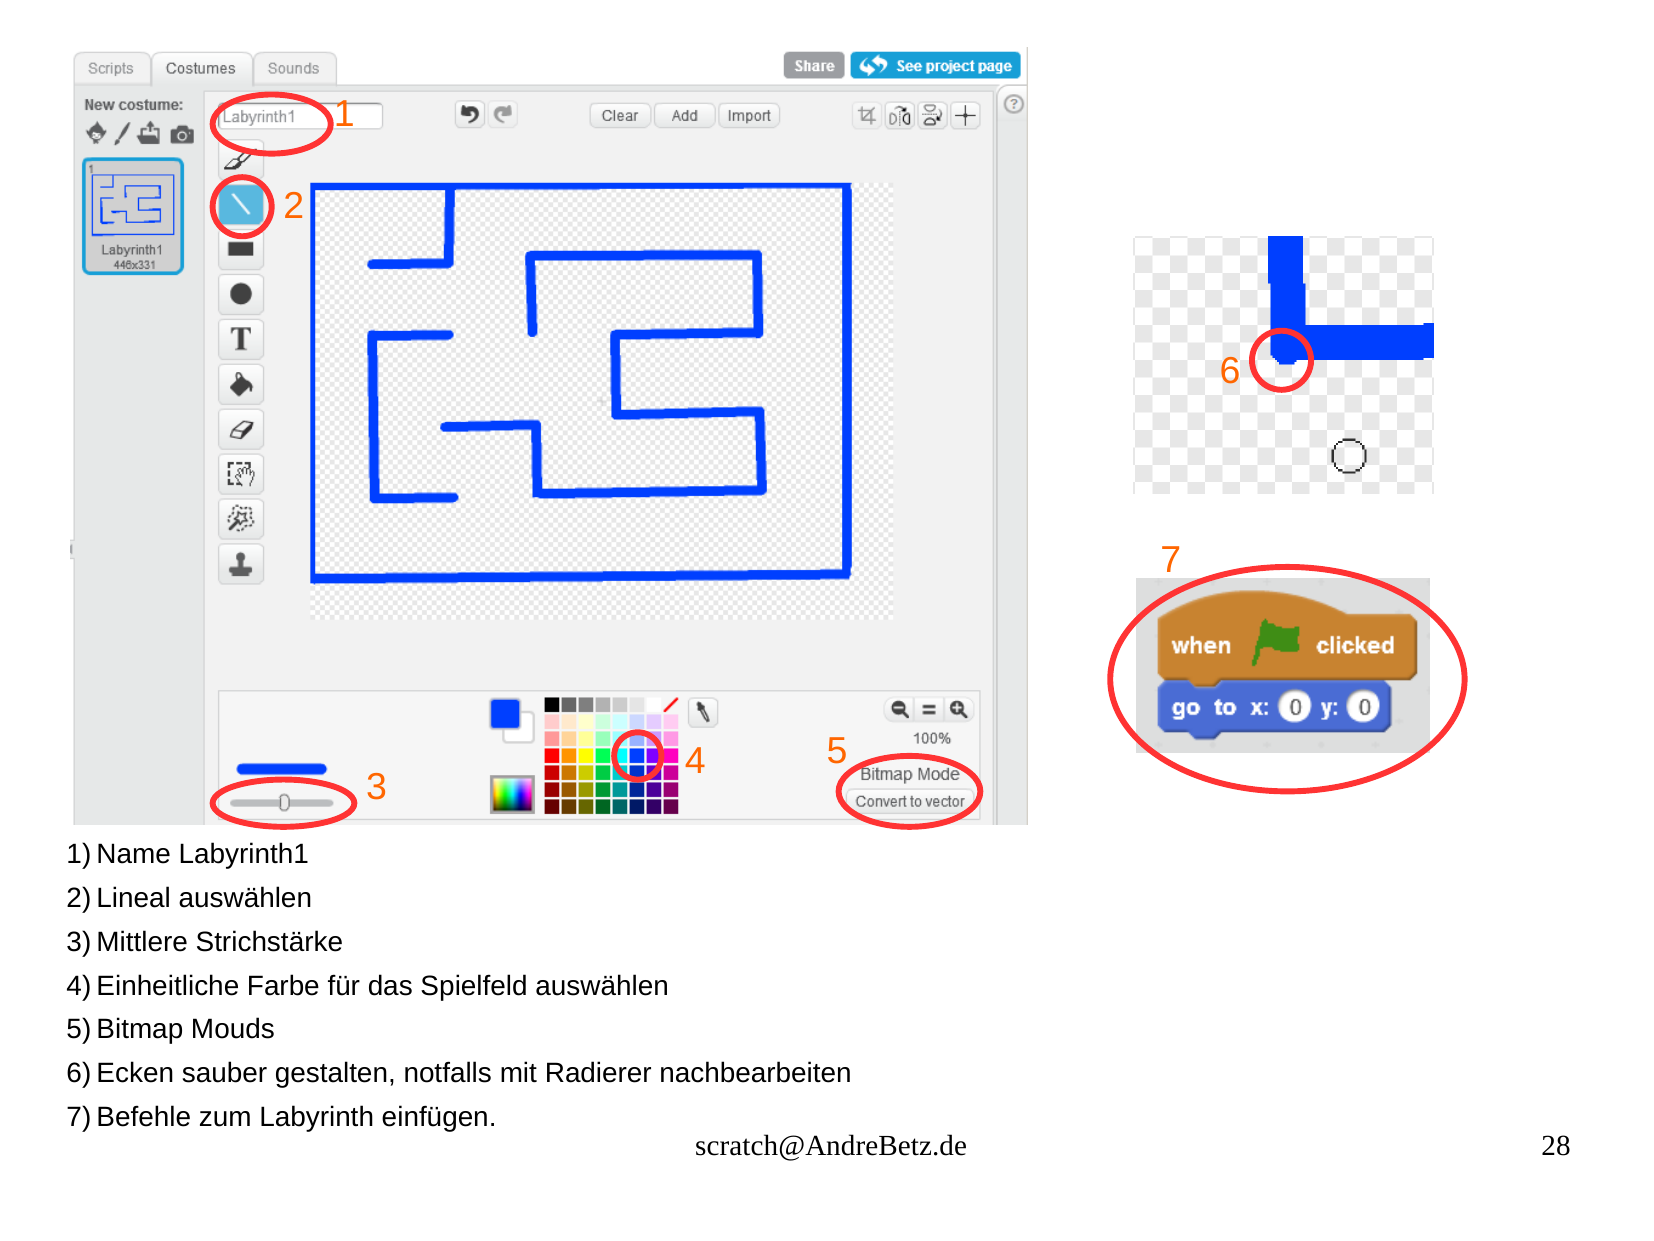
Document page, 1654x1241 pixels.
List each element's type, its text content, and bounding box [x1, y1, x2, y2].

text_box 5 [811, 722, 863, 780]
picture [1136, 743, 1147, 753]
picture [70, 47, 1028, 825]
picture [216, 783, 351, 823]
text_box 1 [318, 84, 370, 142]
picture [1136, 578, 1430, 753]
text_box 3 [351, 758, 402, 815]
picture [842, 759, 977, 823]
text_box 7 [1145, 531, 1197, 589]
text_box 4 [670, 732, 721, 790]
picture [1377, 578, 1430, 607]
text_box 2 [268, 177, 319, 235]
text_box 6 [1204, 342, 1256, 400]
list Name Labyrinth1 Lineal auswählen Mittlere Strichstärke Einheitliche Farbe für das Spielfeld auswählen Bitmap Mouds Ecken sauber gestalten, notfalls mit Radierer nachbearbeiten Befehle zum Labyrinth einfügen. [59, 838, 1524, 1133]
picture [1133, 236, 1434, 494]
picture [1136, 578, 1173, 615]
